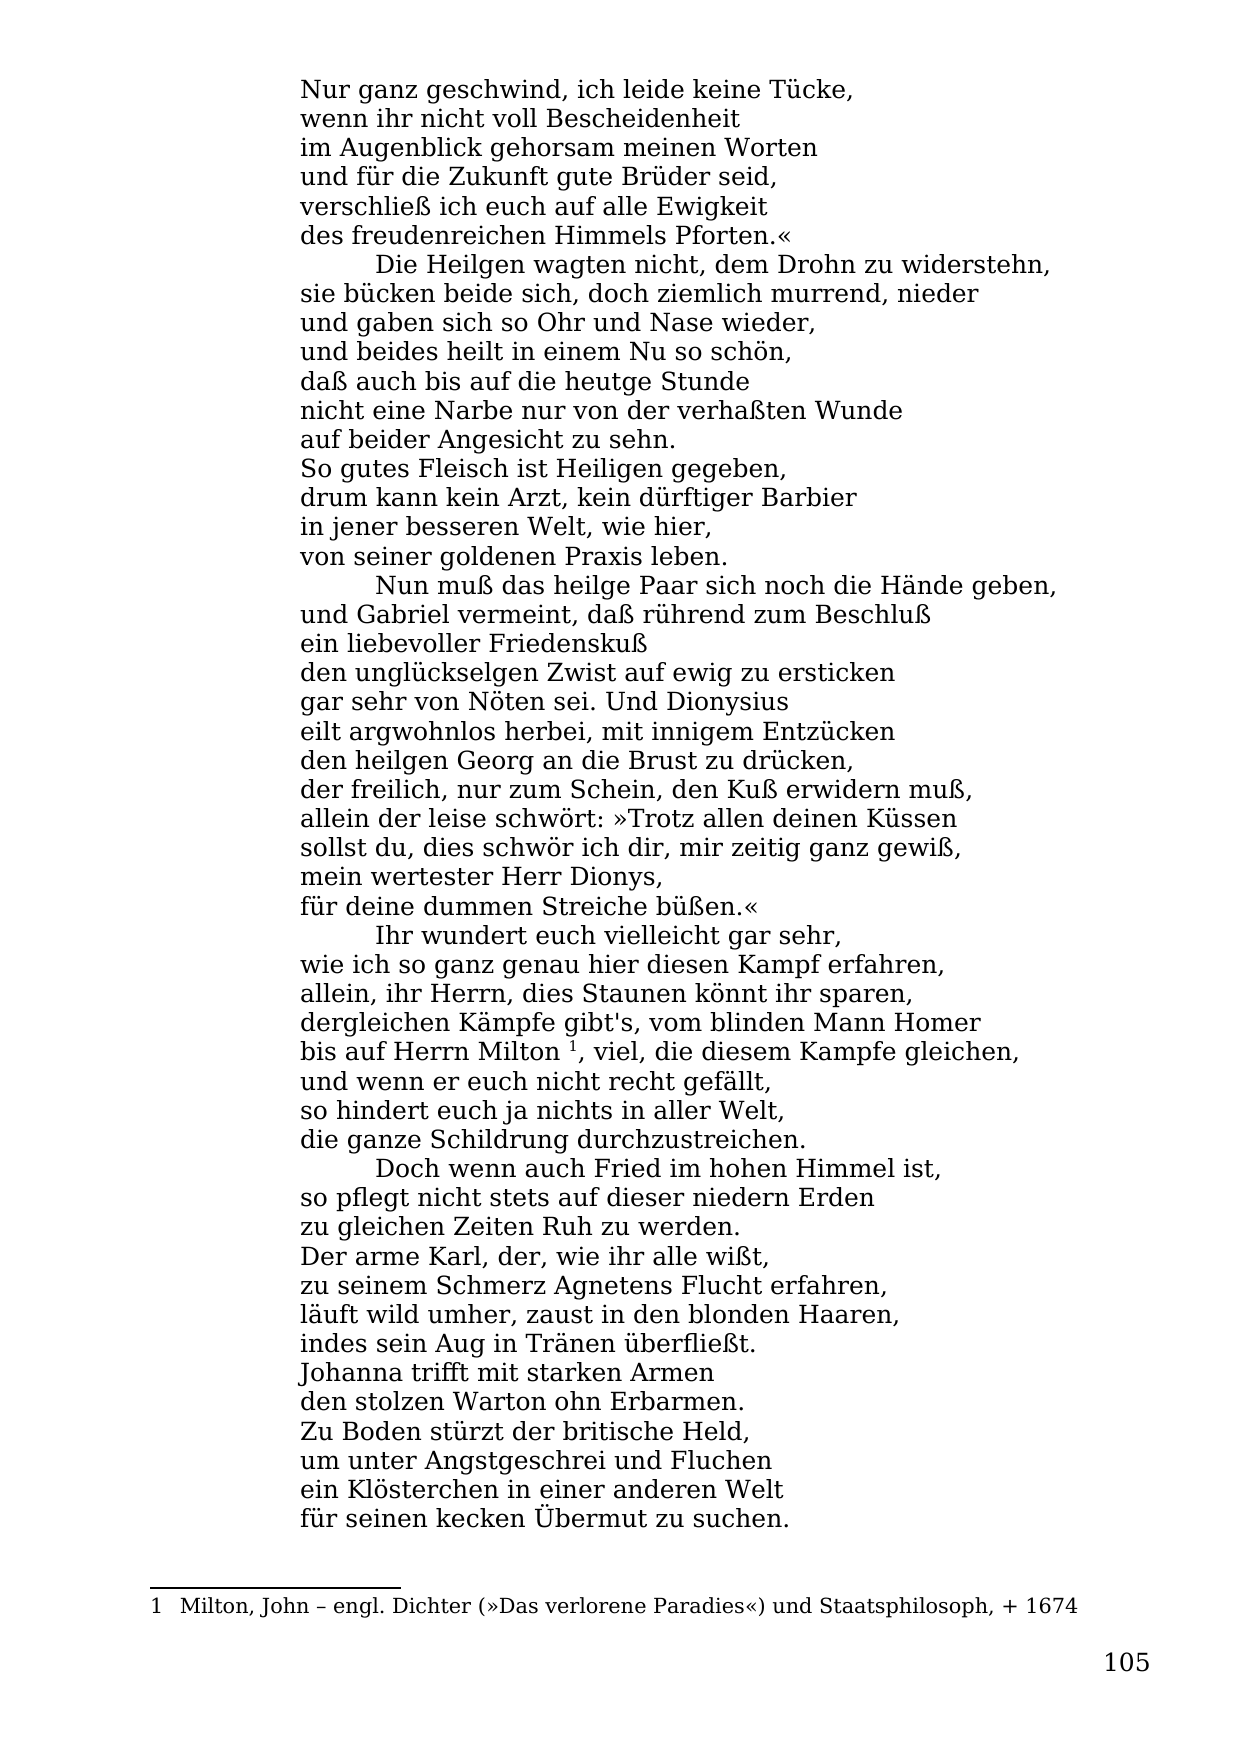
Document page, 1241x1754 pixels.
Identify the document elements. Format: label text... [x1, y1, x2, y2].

text Ihr wundert euch vielleicht gar sehr, wie ich so ganz genau hier diesen Kampf erfahren, allein, ihr Herrn, dies Staunen könnt ihr sparen, dergleichen Kämpfe gibt's, vom blinden Mann Homer bis auf Herrn Milton , viel, die diesem Kampfe gleichen, und wenn er euch nicht recht gefällt, so hindert euch ja nichts in aller Welt, die ganze Schildrung durchzustreichen. [300, 921, 1151, 1154]
text Die Heilgen wagten nicht, dem Drohn zu widerstehn, sie bücken beide sich, doch ziemlich murrend, nieder und gaben sich so Ohr und Nase wieder, und beides heilt in einem Nu so schön, daß auch bis auf die heutge Stunde nicht eine Narbe nur von der verhaßten Wunde auf beider Angesicht zu sehn. So gutes Fleisch ist Heiligen gegeben, drum kann kein Arzt, kein dürftiger Barbier in jener besseren Welt, wie hier, von seiner goldenen Praxis leben. [300, 250, 1151, 571]
text Milton, John – engl. Dichter (»Das verlorene Paradies«) und Staatsphilosoph, + 1674 [150, 1594, 1151, 1618]
text Doch wenn auch Fried im hohen Himmel ist, so pflegt nicht stets auf dieser niedern Erden zu gleichen Zeiten Ruh zu werden. Der arme Karl, der, wie ihr alle wißt, zu seinem Schmerz Agnetens Flucht erfahren, läuft wild umher, zaust in den blonden Haaren, indes sein Aug in Tränen überfließt. Johanna trifft mit starken Armen den stolzen Warton ohn Erbarmen. Zu Boden stürzt der britische Held, um unter Angstgeschrei und Fluchen ein Klösterchen in einer anderen Welt für seinen kecken Übermut zu suchen. [300, 1154, 1151, 1533]
text Nur ganz geschwind, ich leide keine Tücke, wenn ihr nicht voll Bescheidenheit im Augenblick gehorsam meinen Worten und für die Zukunft gute Brüder seid, verschließ ich euch auf alle Ewigkeit des freudenreichen Himmels Pforten.« [300, 75, 1151, 250]
text Nun muß das heilge Paar sich noch die Hände geben, und Gabriel vermeint, daß rührend zum Beschluß ein liebevoller Friedenskuß den unglückselgen Zwist auf ewig zu ersticken gar sehr von Nöten sei. Und Dionysius eilt argwohnlos herbei, mit innigem Entzücken den heilgen Georg an die Brust zu drücken, der freilich, nur zum Schein, den Kuß erwidern muß, allein der leise schwört: »Trotz allen deinen Küssen sollst du, dies schwör ich dir, mir zeitig ganz gewiß, mein wertester Herr Dionys, für deine dummen Streiche büßen.« [300, 571, 1151, 921]
